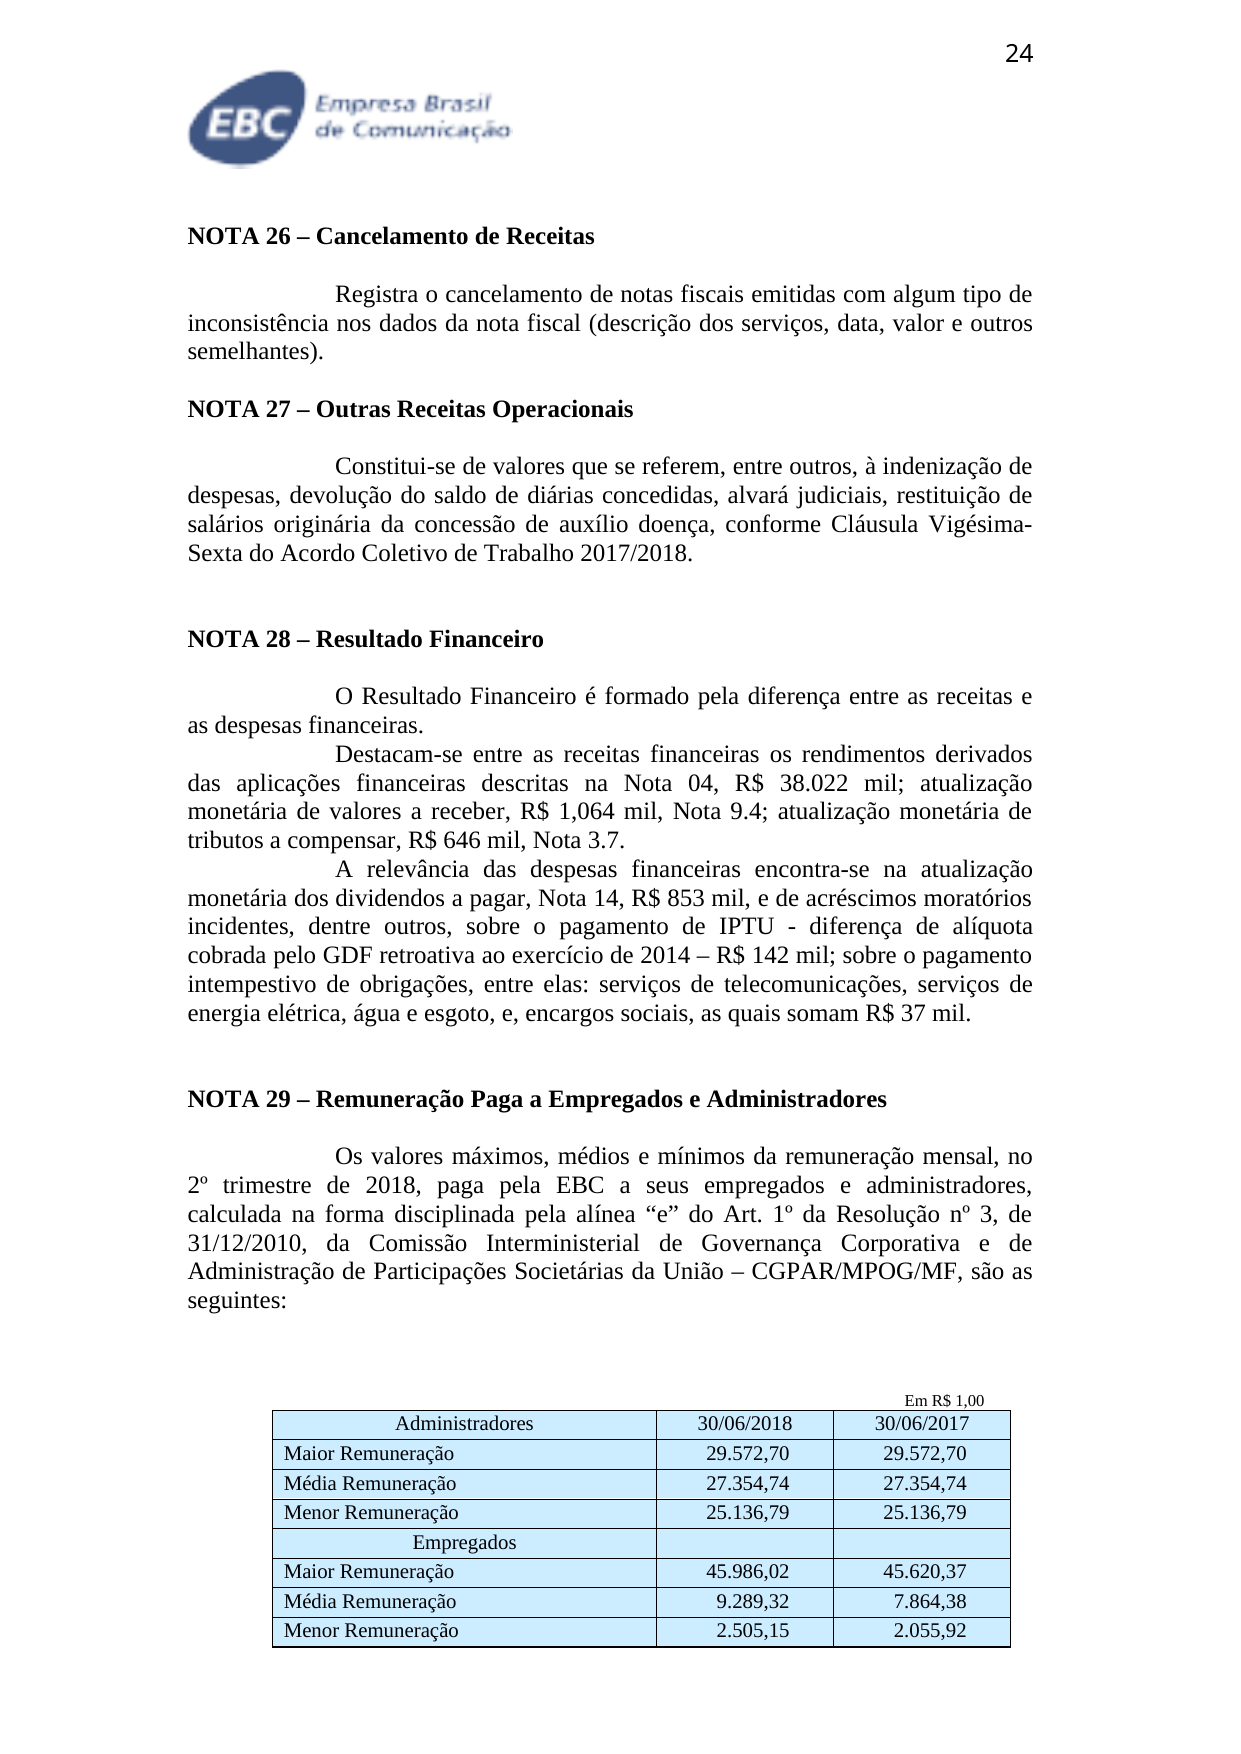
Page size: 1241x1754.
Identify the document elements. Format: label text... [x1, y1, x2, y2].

text NOTA 27 – Outras Receitas Operacionais [187, 394, 1033, 423]
table_cell Média Remuneração [273, 1588, 656, 1617]
text Em R$ 1,00 [187, 1391, 984, 1410]
table_cell 2.055,92 [834, 1618, 1010, 1646]
table_cell 45.986,02 [657, 1559, 833, 1587]
table_cell 27.354,74 [834, 1470, 1010, 1498]
table_cell Média Remuneração [273, 1470, 656, 1498]
table_header 30/06/2018 [657, 1411, 833, 1439]
table_cell 25.136,79 [834, 1500, 1010, 1528]
text O Resultado Financeiro é formado pela diferença entre as receitas e as despesas financeiras. [187, 681, 1033, 739]
table_cell 2.505,15 [657, 1618, 833, 1646]
text NOTA 28 – Resultado Financeiro [187, 624, 1033, 653]
table_cell 27.354,74 [657, 1470, 833, 1498]
table_cell 7.864,38 [834, 1588, 1010, 1617]
table_cell 45.620,37 [834, 1559, 1010, 1587]
text Destacam-se entre as receitas financeiras os rendimentos derivados das aplicações financeiras descritas na Nota 04, R$ 38.022 mil; atualização monetária de valores a receber, R$ 1,064 mil, Nota 9.4; atualização monetária de tributos a compensar, R$ 646 mil, Nota 3.7. [187, 739, 1033, 854]
table_cell 9.289,32 [657, 1588, 833, 1617]
text NOTA 29 – Remuneração Paga a Empregados e Administradores [187, 1084, 1033, 1113]
text NOTA 26 – Cancelamento de Receitas [187, 221, 1033, 250]
table_cell 29.572,70 [834, 1440, 1010, 1469]
table_cell Maior Remuneração [273, 1559, 656, 1587]
table_header 30/06/2017 [834, 1411, 1010, 1439]
table_header Administradores [273, 1411, 656, 1439]
text Constitui-se de valores que se referem, entre outros, à indenização de despesas, devolução do saldo de diárias concedidas, alvará judiciais, restituição de salários originária da concessão de auxílio doença, conforme Cláusula Vigésima-Sexta do Acordo Coletivo de Trabalho 2017/2018. [187, 451, 1033, 566]
table_cell Maior Remuneração [273, 1440, 656, 1469]
text Os valores máximos, médios e mínimos da remuneração mensal, no 2º trimestre de 2018, paga pela EBC a seus empregados e administradores, calculada na forma disciplinada pela alínea “e” do Art. 1º da Resolução nº 3, de 31/12/2010, da Comissão Interministerial de Governança Corporativa e de Administração de Participações Societárias da União – CGPAR/MPOG/MF, são as seguintes: [187, 1141, 1033, 1314]
table_cell [834, 1529, 1010, 1558]
text A relevância das despesas financeiras encontra-se na atualização monetária dos dividendos a pagar, Nota 14, R$ 853 mil, e de acréscimos moratórios incidentes, dentre outros, sobre o pagamento de IPTU - diferença de alíquota cobrada pelo GDF retroativa ao exercício de 2014 – R$ 142 mil; sobre o pagamento intempestivo de obrigações, entre elas: serviços de telecomunicações, serviços de energia elétrica, água e esgoto, e, encargos sociais, as quais somam R$ 37 mil. [187, 854, 1033, 1026]
table_cell 29.572,70 [657, 1440, 833, 1469]
text Registra o cancelamento de notas fiscais emitidas com algum tipo de inconsistência nos dados da nota fiscal (descrição dos serviços, data, valor e outros semelhantes). [187, 279, 1033, 365]
table_cell 25.136,79 [657, 1500, 833, 1528]
table_cell [657, 1529, 833, 1558]
table_cell Empregados [273, 1529, 656, 1558]
table_cell Menor Remuneração [273, 1618, 656, 1646]
table_cell Menor Remuneração [273, 1500, 656, 1528]
